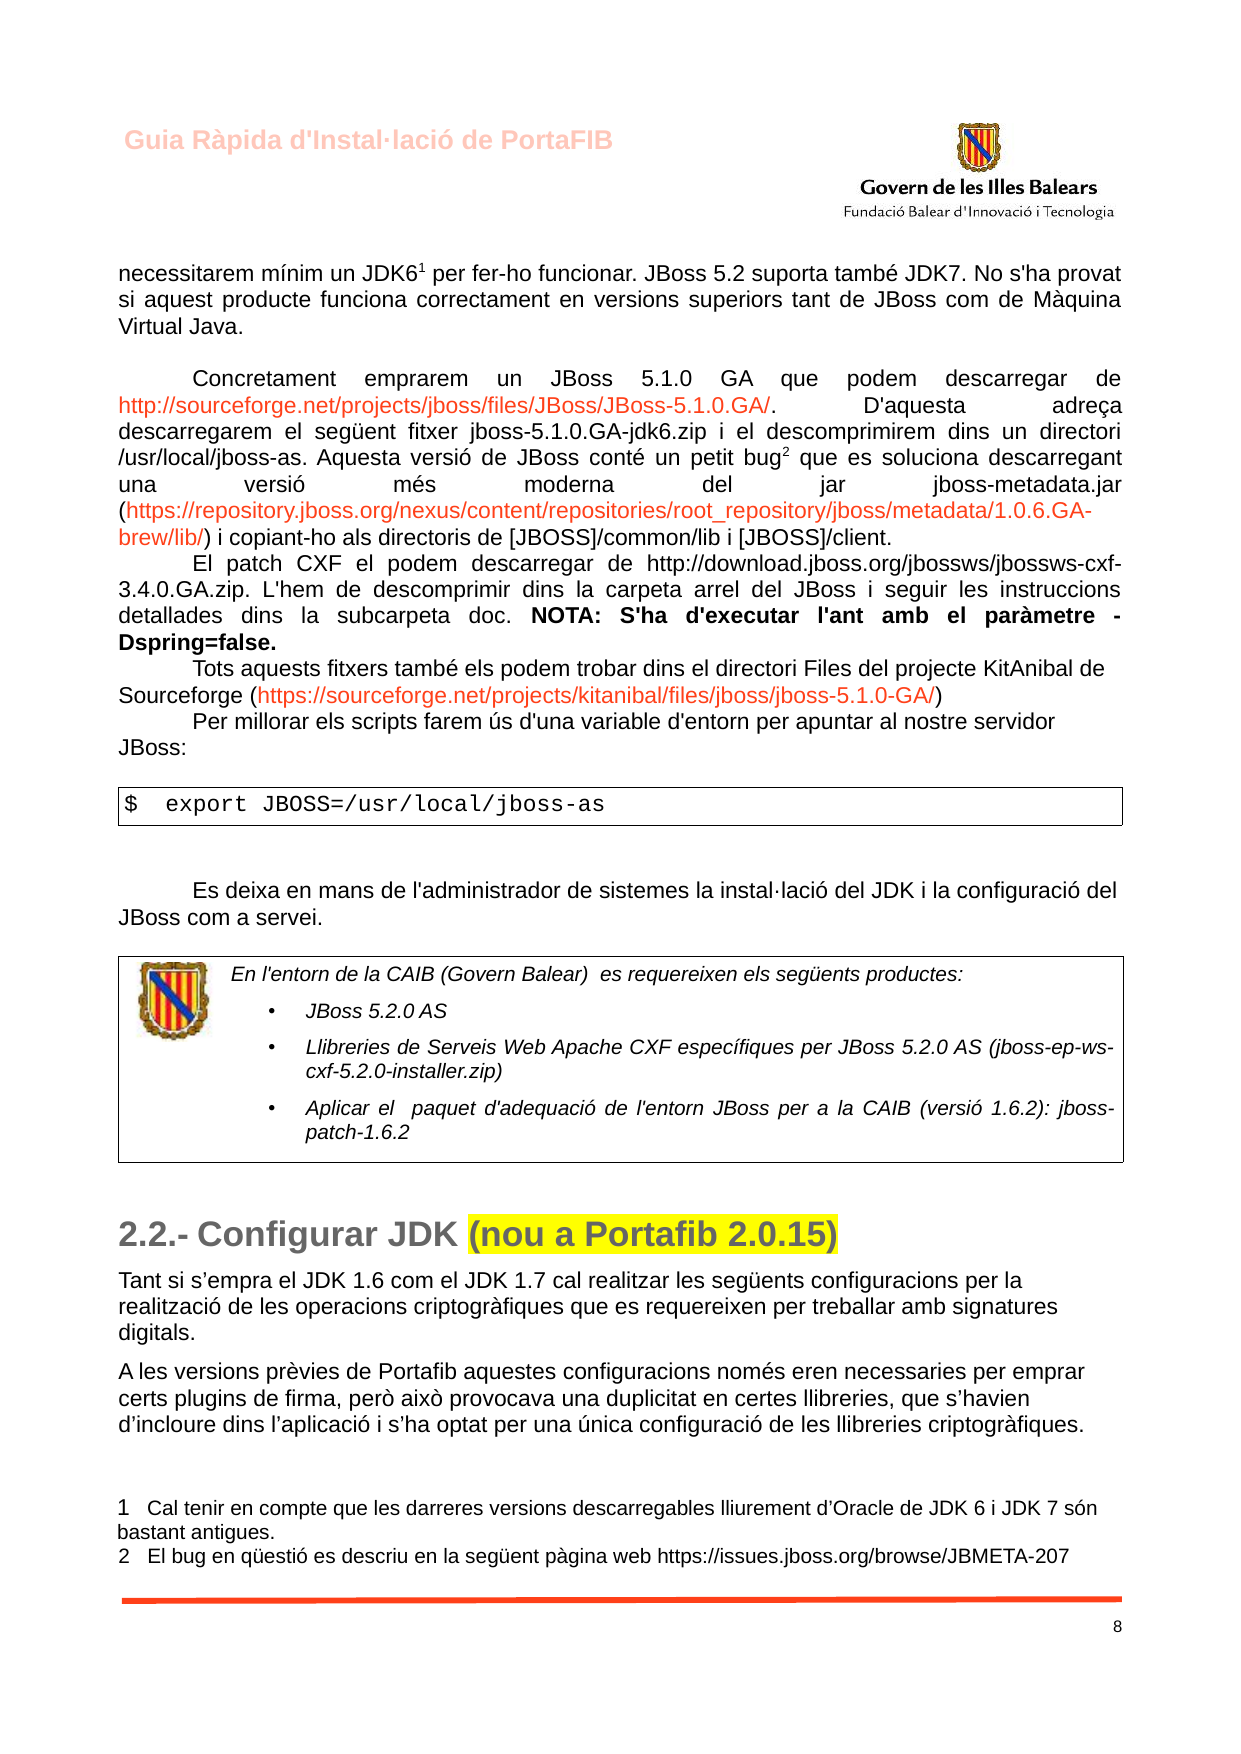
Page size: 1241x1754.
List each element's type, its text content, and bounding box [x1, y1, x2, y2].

table_header $ export JBOSS=/usr/local/jboss-as [119, 788, 1122, 824]
text Tots aquests fitxers també els podem trobar dins el directori Files del projecte KitAnibal de Sourceforge (https://sourceforge.net/projects/kitanibal/files/jboss/jboss-5.1.0-GA/) [118, 655, 1122, 708]
picture [840, 123, 1117, 220]
text El patch CXF el podem descarregar de http://download.jboss.org/jbossws/jbossws-cxf-3.4.0.GA.zip. L'hem de descomprimir dins la carpeta arrel del JBoss i seguir les instruccions detallades dins la subcarpeta doc. NOTA: S'ha d'executar l'ant amb el paràmetre -Dspring=false. [118, 550, 1122, 655]
text Tant si s’empra el JDK 1.6 com el JDK 1.7 cal realitzar les següents configuracions per la realització de les operacions criptogràfiques que es requereixen per treballar amb signatures digitals. [118, 1267, 1122, 1346]
text Concretament emprarem un JBoss 5.1.0 GA que podem descarregar de http://sourceforge.net/projects/jboss/files/JBoss/JBoss-5.1.0.GA/. D'aquesta adreça descarregarem el següent fitxer jboss-5.1.0.GA-jdk6.zip i el descomprimirem dins un directori /usr/local/jboss-as. Aquesta versió de JBoss conté un petit bug que es soluciona descarregant una versió més moderna del jar jboss-metadata.jar (https://repository.jboss.org/nexus/content/repositories/root_repository/jboss/metadata/1.0.6.GA-brew/lib/) i copiant-ho als directoris de [JBOSS]/common/lib i [JBOSS]/client. [118, 365, 1122, 550]
text Per millorar els scripts farem ús d'una variable d'entorn per apuntar al nostre servidor JBoss: [118, 708, 1122, 761]
text A les versions prèvies de Portafib aquestes configuracions només eren necessaries per emprar certs plugins de firma, però això provocava una duplicitat en certes llibreries, que s’havien d’incloure dins l’aplicació i s’ha optat per una única configuració de les llibreries criptogràfiques. [118, 1358, 1122, 1437]
text Cal tenir en compte que les darreres versions descarregables lliurement d’Oracle de JDK 6 i JDK 7 són bastant antigues. [117, 1494, 1122, 1544]
text Es deixa en mans de l'administrador de sistemes la instal·lació del JDK i la configuració del JBoss com a servei. [118, 877, 1122, 930]
table_header En l'entorn de la CAIB (Govern Balear) es requereixen els següents productes: JBoss 5.2.0 AS Llibreries de Serveis Web Apache CXF específiques per JBoss 5.2.0 AS (jboss-ep-ws-cxf-5.2.0-installer.zip) Aplicar el paquet d'adequació de l'entorn JBoss per a la CAIB (versió 1.6.2): jboss-patch-1.6.2 [225, 957, 1123, 1162]
text necessitarem mínim un JDK6 per fer-ho funcionar. JBoss 5.2 suporta també JDK7. No s'ha provat si aquest producte funciona correctament en versions superiors tant de JBoss com de Màquina Virtual Java. [118, 260, 1122, 339]
picture [134, 962, 214, 1042]
subtitle Configurar JDK (nou a Portafib 2.0.15) [118, 1213, 1122, 1254]
text El bug en qüestió es descriu en la següent pàgina web https://issues.jboss.org/browse/JBMETA-207 [118, 1544, 1122, 1568]
table_header [119, 957, 225, 1162]
